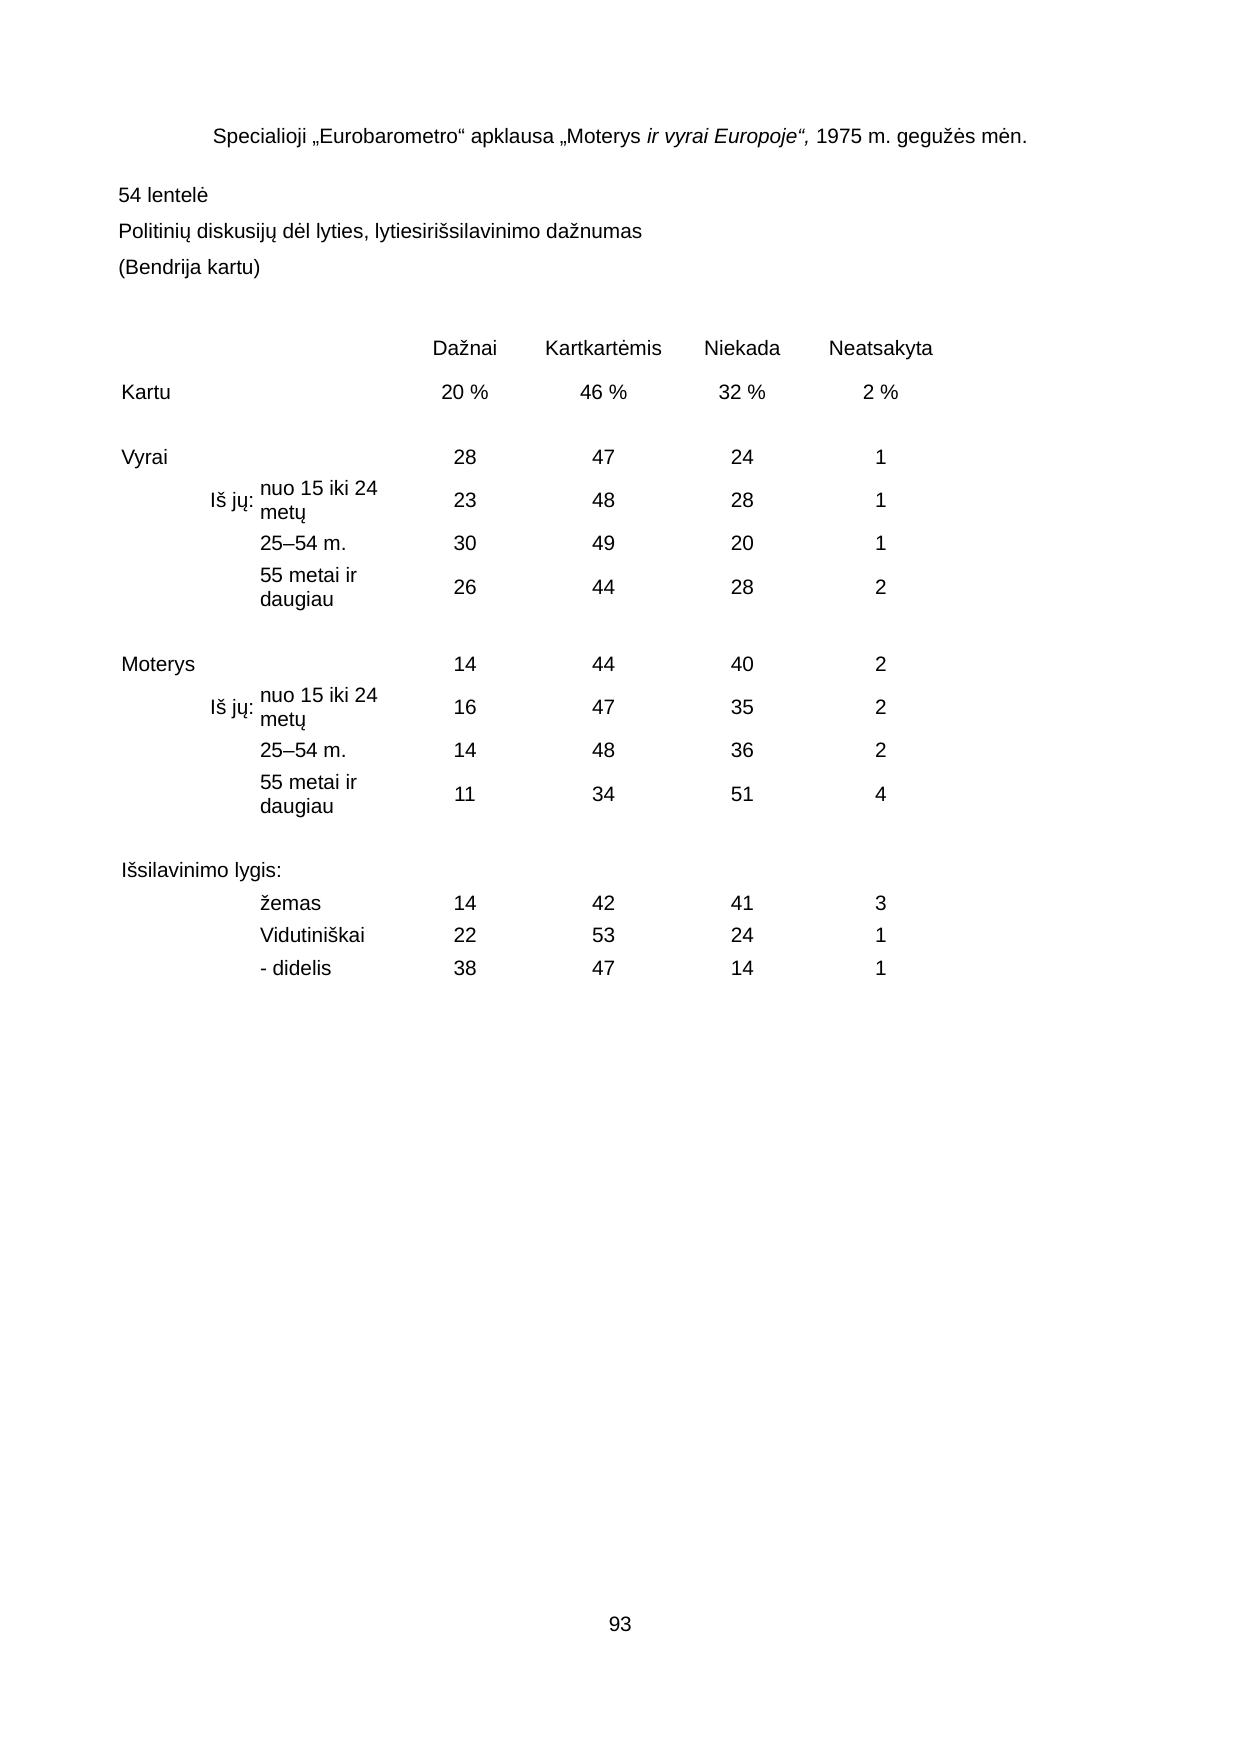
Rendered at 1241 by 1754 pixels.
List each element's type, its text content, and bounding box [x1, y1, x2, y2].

table_cell [118, 559, 257, 615]
table_cell [118, 527, 257, 559]
table_cell 38 [395, 951, 534, 984]
table_cell 3 [811, 886, 950, 919]
table_cell žemas [257, 886, 395, 919]
table_cell 26 [395, 559, 534, 615]
table_cell 47 [534, 441, 673, 473]
table_cell 23 [395, 473, 534, 527]
table_cell 53 [534, 919, 673, 951]
table_cell [673, 822, 811, 854]
text (Bendrija kartu) [118, 254, 1122, 278]
table_cell 32 % [673, 376, 811, 408]
table_cell 1 [811, 951, 950, 984]
table_cell [118, 408, 257, 441]
table_cell 28 [395, 441, 534, 473]
table_cell 28 [673, 473, 811, 527]
table_header Niekada [673, 320, 811, 376]
table_cell 14 [673, 951, 811, 984]
table_cell 20 % [395, 376, 534, 408]
table_cell [118, 822, 257, 854]
table_cell 14 [395, 734, 534, 766]
table_cell 34 [534, 766, 673, 822]
table_cell [118, 615, 257, 647]
table_cell [395, 854, 534, 886]
table_cell Kartu [118, 376, 257, 408]
table_cell - didelis [257, 951, 395, 984]
table_header Neatsakyta [811, 320, 950, 376]
table_cell [257, 647, 395, 680]
table_cell [118, 951, 257, 984]
table_cell nuo 15 iki 24 metų [257, 680, 395, 733]
table_cell [257, 441, 395, 473]
table_cell 28 [673, 559, 811, 615]
table_cell 41 [673, 886, 811, 919]
table_cell 48 [534, 473, 673, 527]
table_cell nuo 15 iki 24 metų [257, 473, 395, 527]
table_cell Vidutiniškai [257, 919, 395, 951]
table_cell 1 [811, 527, 950, 559]
table_cell 24 [673, 919, 811, 951]
table_cell 24 [673, 441, 811, 473]
table_cell [257, 408, 395, 441]
table_cell 30 [395, 527, 534, 559]
table_cell 40 [673, 647, 811, 680]
table_cell [118, 734, 257, 766]
table_cell 25–54 m. [257, 734, 395, 766]
table_cell [118, 766, 257, 822]
table_cell Iš jų: [118, 473, 257, 527]
table_cell [534, 408, 673, 441]
table_cell [257, 822, 395, 854]
table_cell [811, 408, 950, 441]
table_cell 11 [395, 766, 534, 822]
table_cell 2 [811, 647, 950, 680]
table_header Dažnai [395, 320, 534, 376]
table_cell [118, 886, 257, 919]
table_cell [811, 615, 950, 647]
table_cell 44 [534, 647, 673, 680]
table_cell 16 [395, 680, 534, 733]
table_cell 2 [811, 559, 950, 615]
table_cell 47 [534, 951, 673, 984]
table_cell [257, 615, 395, 647]
table_cell [534, 822, 673, 854]
table_cell 2 % [811, 376, 950, 408]
table_cell [811, 822, 950, 854]
table_cell 49 [534, 527, 673, 559]
table_cell 47 [534, 680, 673, 733]
table_cell 36 [673, 734, 811, 766]
text Politinių diskusijų dėl lyties, lytiesirišsilavinimo dažnumas [118, 219, 1122, 243]
table_cell [673, 854, 811, 886]
table_cell [395, 822, 534, 854]
table_cell 42 [534, 886, 673, 919]
table_header Kartkartėmis [534, 320, 673, 376]
table_cell 2 [811, 734, 950, 766]
table_cell [257, 376, 395, 408]
table_cell 1 [811, 919, 950, 951]
table_cell Iš jų: [118, 680, 257, 733]
table_cell 14 [395, 886, 534, 919]
table_cell 1 [811, 441, 950, 473]
table_header [257, 320, 395, 376]
table_cell Vyrai [118, 441, 257, 473]
table_cell 14 [395, 647, 534, 680]
table_cell 46 % [534, 376, 673, 408]
table_cell [118, 919, 257, 951]
table_cell 51 [673, 766, 811, 822]
table_cell 44 [534, 559, 673, 615]
table_cell [811, 854, 950, 886]
text 54 lentelė [118, 183, 1122, 207]
table_cell [673, 408, 811, 441]
table_cell [534, 615, 673, 647]
table_header [118, 320, 257, 376]
table_cell 25–54 m. [257, 527, 395, 559]
table_cell 22 [395, 919, 534, 951]
table_cell 35 [673, 680, 811, 733]
table_cell 55 metai ir daugiau [257, 766, 395, 822]
table_cell [395, 408, 534, 441]
table_cell 2 [811, 680, 950, 733]
table_cell 55 metai ir daugiau [257, 559, 395, 615]
table_cell 4 [811, 766, 950, 822]
table_cell Moterys [118, 647, 257, 680]
table_cell Išsilavinimo lygis: [118, 854, 395, 886]
table_cell [673, 615, 811, 647]
table_cell [395, 615, 534, 647]
table_cell [534, 854, 673, 886]
table_cell 20 [673, 527, 811, 559]
table_cell 48 [534, 734, 673, 766]
table_cell 1 [811, 473, 950, 527]
